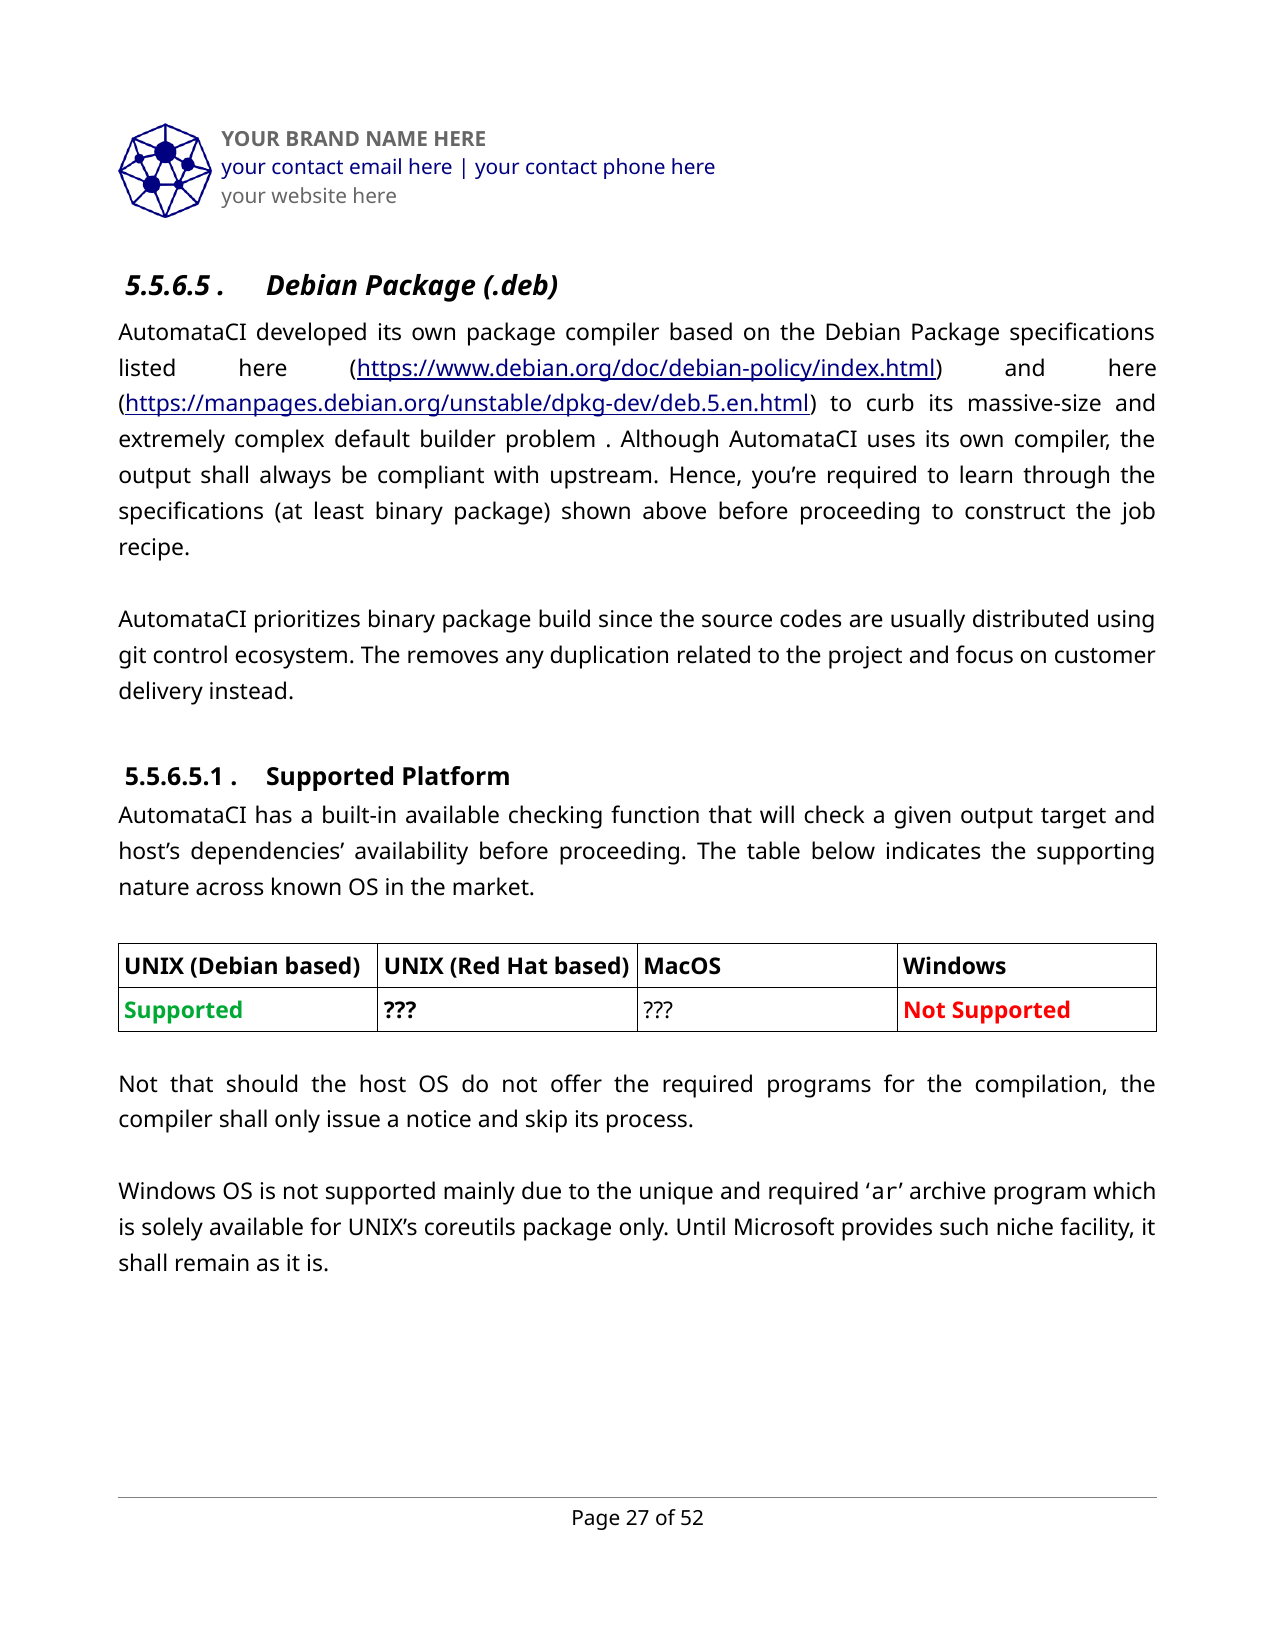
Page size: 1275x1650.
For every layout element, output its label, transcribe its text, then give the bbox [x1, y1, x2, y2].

text Windows OS is not supported mainly due to the unique and required ‘ar’ archive program which is solely available for UNIX’s coreutils package only. Until Microsoft provides such niche facility, it shall remain as it is. [118, 1175, 1157, 1278]
table_cell Supported [119, 988, 377, 1031]
picture [118, 123, 212, 218]
text AutomataCI developed its own package compiler based on the Debian Package specifications listed here (https://www.debian.org/doc/debian-policy/index.html) and here (https://manpages.debian.org/unstable/dpkg-dev/deb.5.en.html) to curb its massive-size and extremely complex default builder problem . Although AutomataCI uses its own compiler, the output shall always be compliant with upstream. Hence, you’re required to learn through the specifications (at least binary package) shown above before proceeding to construct the job recipe. [118, 316, 1157, 562]
table_header UNIX (Debian based) [119, 944, 377, 987]
text AutomataCI has a built-in available checking function that will check a given output target and host’s dependencies’ availability before proceeding. The table below indicates the supporting nature across known OS in the market. [118, 799, 1157, 902]
text Not that should the host OS do not offer the required programs for the compilation, the compiler shall only issue a notice and skip its process. [118, 1067, 1157, 1135]
subtitle Debian Package (.deb) [118, 265, 1157, 303]
table_cell ??? [638, 988, 897, 1031]
text AutomataCI prioritizes binary package build since the source codes are usually distributed using git control ecosystem. The removes any duplication related to the project and focus on customer delivery instead. [118, 603, 1157, 706]
table_header UNIX (Red Hat based) [378, 944, 637, 987]
table_cell Not Supported [898, 988, 1156, 1031]
table_header MacOS [638, 944, 897, 987]
subtitle Supported Platform [118, 759, 1157, 793]
table_cell ??? [378, 988, 637, 1031]
table_header Windows [898, 944, 1156, 987]
